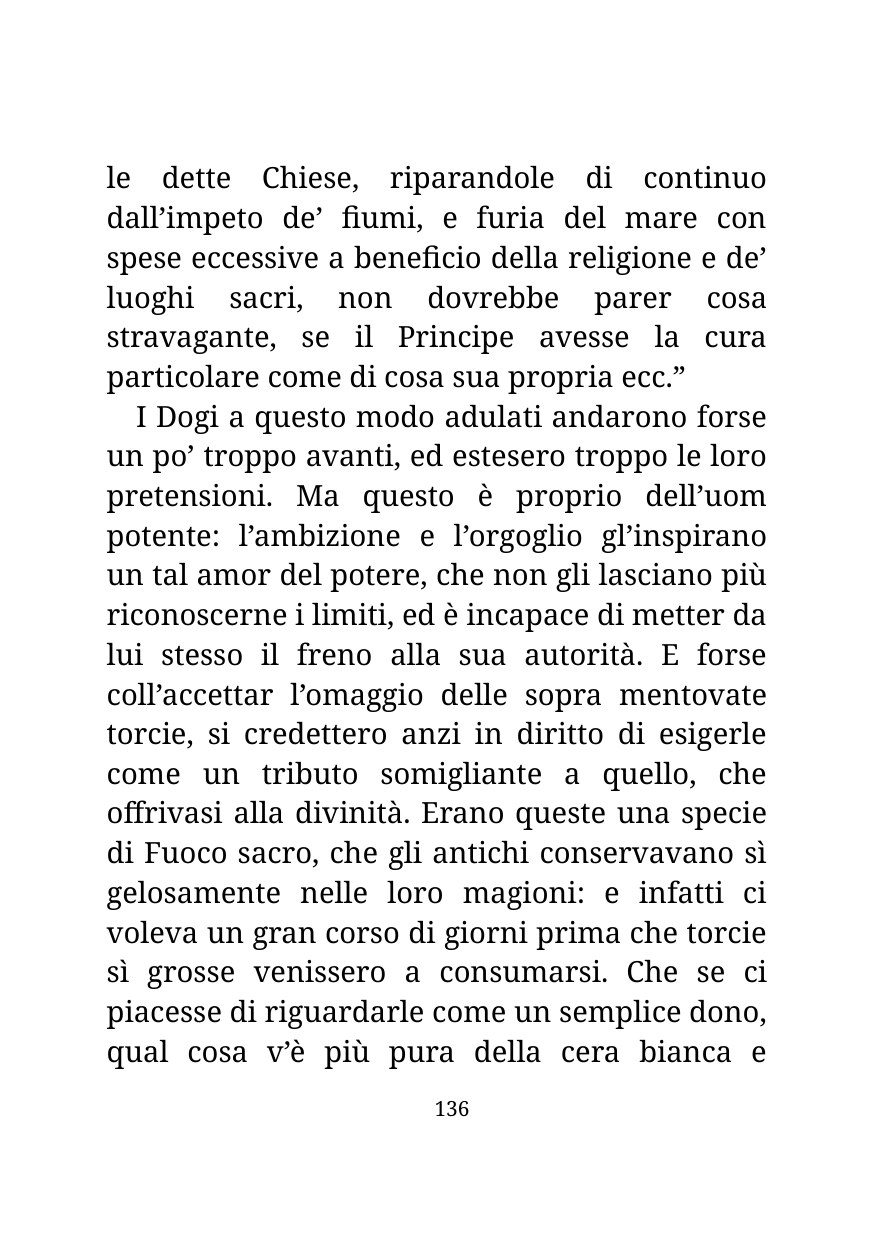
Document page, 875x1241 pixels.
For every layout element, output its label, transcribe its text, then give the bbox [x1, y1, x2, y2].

text le dette Chiese, riparandole di continuo dall’impeto de’ fiumi, e furia del mare con spese eccessive a beneficio della religione e de’ luoghi sacri, non dovrebbe parer cosa stravagante, se il Principe avesse la cura particolare come di cosa sua propria ecc.” [106, 158, 768, 396]
text I Dogi a questo modo adulati andarono forse un po’ troppo avanti, ed estesero troppo le loro pretensioni. Ma questo è proprio dell’uom potente: l’ambizione e l’orgoglio gl’inspirano un tal amor del potere, che non gli lasciano più riconoscerne i limiti, ed è incapace di metter da lui stesso il freno alla sua autorità. E forse coll’accettar l’omaggio delle sopra mentovate torcie, si credettero anzi in diritto di esigerle come un tributo somigliante a quello, che offrivasi alla divinità. Erano queste una specie di Fuoco sacro, che gli antichi conservavano sì gelosamente nelle loro magioni: e infatti ci voleva un gran corso di giorni prima che torcie sì grosse venissero a consumarsi. Che se ci piacesse di riguardarle come un semplice dono, qual cosa v’è più pura della cera bianca e [106, 396, 768, 1071]
